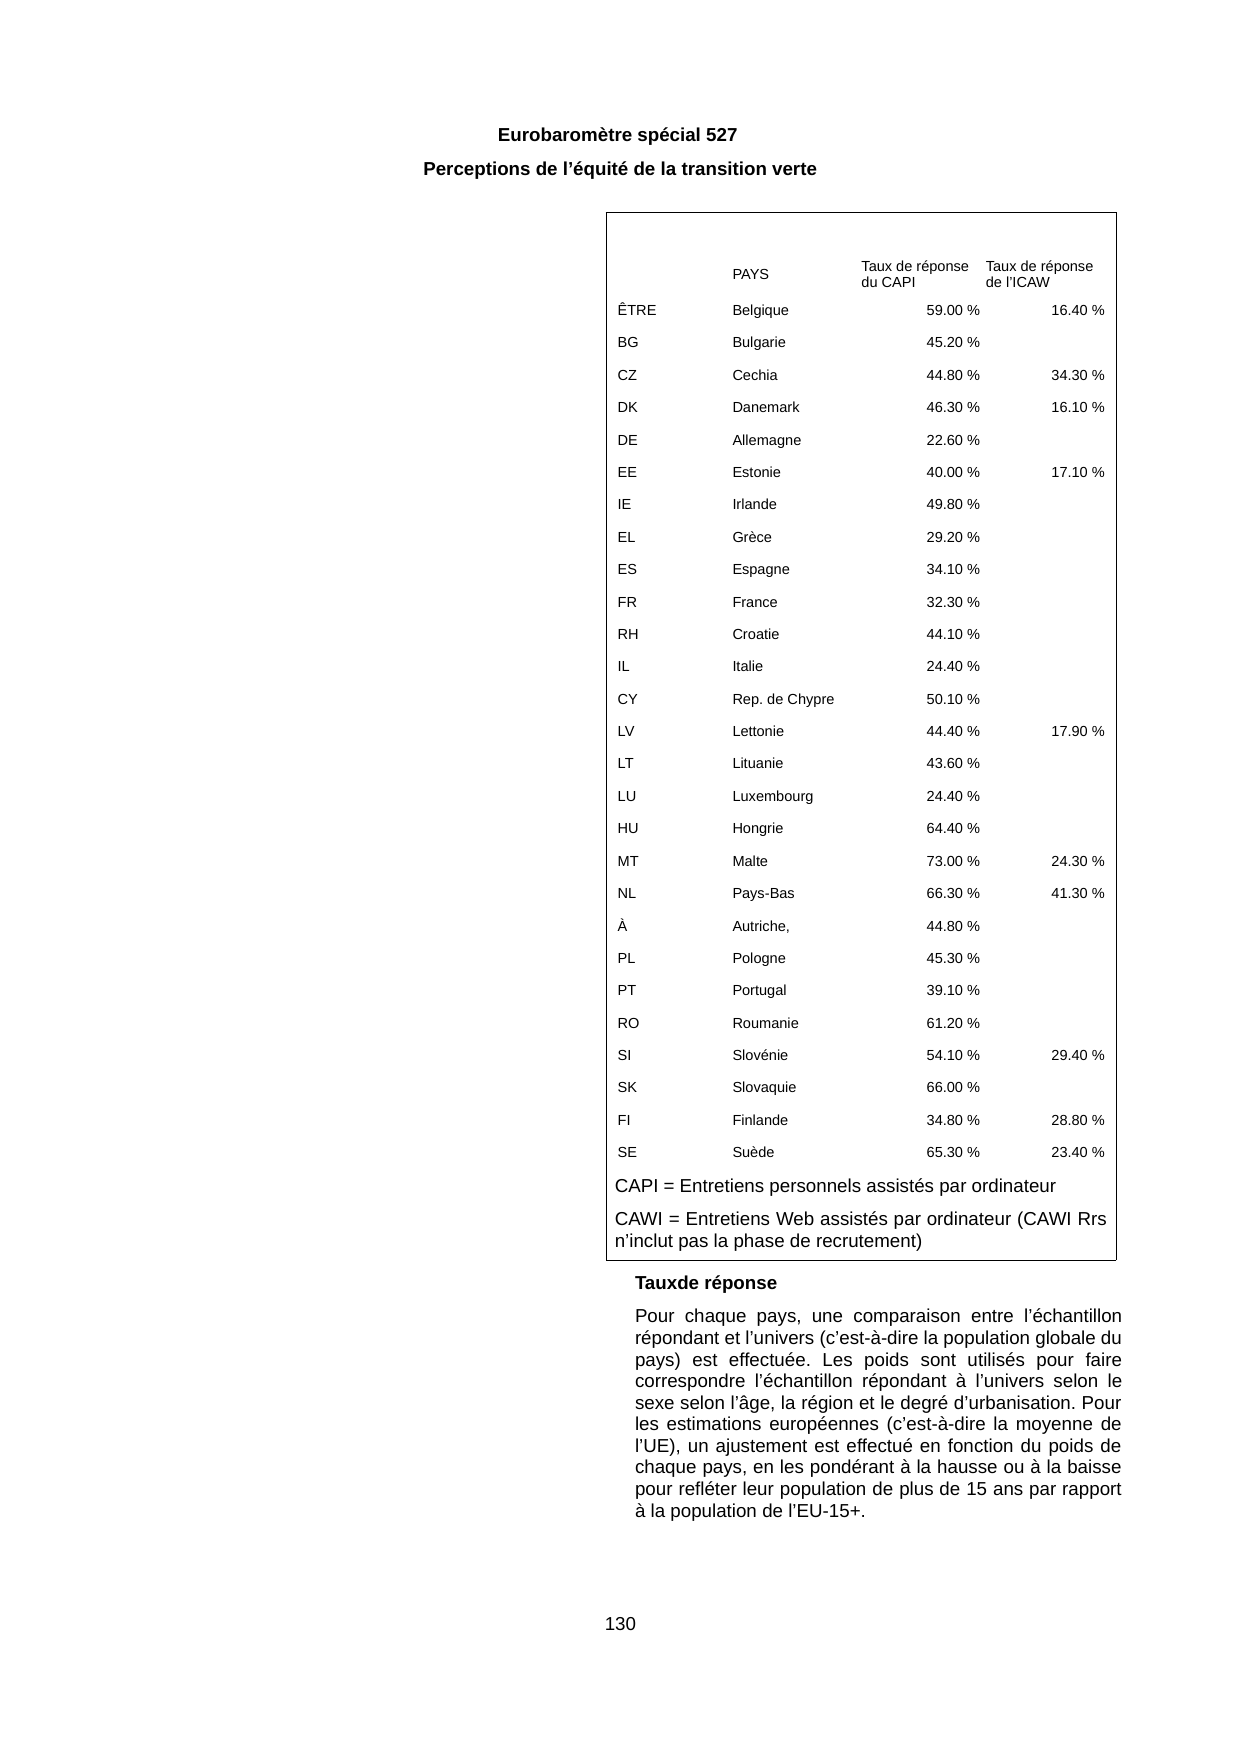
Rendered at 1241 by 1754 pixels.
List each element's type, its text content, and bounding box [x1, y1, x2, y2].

table_cell 66,30 % [858, 877, 983, 909]
table_cell [983, 488, 1107, 521]
table_cell Malte [729, 845, 858, 877]
table_cell IL [615, 650, 729, 683]
table_cell 65,30 % [858, 1136, 983, 1168]
table_cell Espagne [729, 553, 858, 585]
text CAWI = Entretiens Web assistés par ordinateur (CAWI Rrs n’inclut pas la phase de recrutement) [614, 1208, 1107, 1251]
table_cell CZ [615, 359, 729, 391]
table_cell Cechia [729, 359, 858, 391]
table_cell ES [615, 553, 729, 585]
table_cell Irlande [729, 488, 858, 521]
table_cell 41,30 % [983, 877, 1107, 909]
table_cell LT [615, 748, 729, 780]
table_cell Belgique [729, 294, 858, 326]
table_cell DK [615, 391, 729, 423]
table_cell 17,90 % [983, 715, 1107, 747]
table_cell FR [615, 585, 729, 618]
table_cell 17,10 % [983, 456, 1107, 488]
table_cell HU [615, 812, 729, 844]
table_cell BG [615, 326, 729, 359]
table_cell 29,40 % [983, 1039, 1107, 1071]
table_header [615, 255, 729, 294]
table_cell 73,00 % [858, 845, 983, 877]
table_cell Hongrie [729, 812, 858, 844]
table_header Taux de réponse de l’ICAW [983, 255, 1107, 294]
table_cell 64,40 % [858, 812, 983, 844]
text Tauxde réponse [635, 208, 1122, 1293]
table_cell Luxembourg [729, 780, 858, 812]
table_cell EE [615, 456, 729, 488]
table_cell NL [615, 877, 729, 909]
table_cell [983, 650, 1107, 683]
table_cell Lettonie [729, 715, 858, 747]
table_cell DE [615, 424, 729, 456]
table_cell 24,30 % [983, 845, 1107, 877]
table_cell 54,10 % [858, 1039, 983, 1071]
table_cell 44,40 % [858, 715, 983, 747]
table_cell PL [615, 942, 729, 974]
table_cell 29,20 % [858, 521, 983, 553]
table_cell CY [615, 683, 729, 715]
table_cell [983, 909, 1107, 942]
table_cell [983, 1007, 1107, 1039]
table_cell Slovaquie [729, 1071, 858, 1104]
table_cell Suède [729, 1136, 858, 1168]
table_cell 16,10 % [983, 391, 1107, 423]
table_cell 45,20 % [858, 326, 983, 359]
text Pour chaque pays, une comparaison entre l’échantillon répondant et l’univers (c’est-à-dire la population globale du pays) est effectuée. Les poids sont utilisés pour faire correspondre l’échantillon répondant à l’univers selon le sexe selon l’âge, la région et le degré d’urbanisation. Pour les estimations européennes (c’est-à-dire la moyenne de l’UE), un ajustement est effectué en fonction du poids de chaque pays, en les pondérant à la hausse ou à la baisse pour refléter leur population de plus de 15 ans par rapport à la population de l’EU-15+. [635, 1305, 1122, 1521]
text Tauxde réponse [607, 213, 1116, 1260]
table_cell SI [615, 1039, 729, 1071]
table_cell [983, 812, 1107, 844]
table_cell Pologne [729, 942, 858, 974]
table_cell 16,40 % [983, 294, 1107, 326]
table_cell 43,60 % [858, 748, 983, 780]
table_cell [983, 585, 1107, 618]
table_cell 39,10 % [858, 974, 983, 1007]
table_cell 46,30 % [858, 391, 983, 423]
table_cell Portugal [729, 974, 858, 1007]
table_cell [983, 1071, 1107, 1104]
table_cell Croatie [729, 618, 858, 650]
table_cell À [615, 909, 729, 942]
table_cell [983, 748, 1107, 780]
table_cell Grèce [729, 521, 858, 553]
table_cell 49,80 % [858, 488, 983, 521]
table_cell Roumanie [729, 1007, 858, 1039]
table_cell 45,30 % [858, 942, 983, 974]
table_cell 22,60 % [858, 424, 983, 456]
table_cell 66,00 % [858, 1071, 983, 1104]
table_cell PT [615, 974, 729, 1007]
table_cell 59,00 % [858, 294, 983, 326]
table_cell 44,10 % [858, 618, 983, 650]
table_cell 40,00 % [858, 456, 983, 488]
text CAPI = Entretiens personnels assistés par ordinateur [614, 1174, 1107, 1196]
table_cell Pays-Bas [729, 877, 858, 909]
table_cell [983, 942, 1107, 974]
table_cell Bulgarie [729, 326, 858, 359]
table_cell Danemark [729, 391, 858, 423]
table_cell [983, 553, 1107, 585]
table_cell [983, 974, 1107, 1007]
table_cell Estonie [729, 456, 858, 488]
table_cell RO [615, 1007, 729, 1039]
table_cell MT [615, 845, 729, 877]
table_cell ÊTRE [615, 294, 729, 326]
table_cell Rep. de Chypre [729, 683, 858, 715]
table_cell LV [615, 715, 729, 747]
table_cell SE [615, 1136, 729, 1168]
table_cell FI [615, 1104, 729, 1136]
table_cell [983, 780, 1107, 812]
table_cell [983, 326, 1107, 359]
table_cell 28,80 % [983, 1104, 1107, 1136]
table_cell 23,40 % [983, 1136, 1107, 1168]
table_cell 24,40 % [858, 650, 983, 683]
table_cell 34,10 % [858, 553, 983, 585]
table_cell [983, 521, 1107, 553]
table_cell Autriche, [729, 909, 858, 942]
table_cell EL [615, 521, 729, 553]
table_cell [983, 683, 1107, 715]
table_cell [983, 618, 1107, 650]
table_cell 32,30 % [858, 585, 983, 618]
table_cell LU [615, 780, 729, 812]
table_cell Slovénie [729, 1039, 858, 1071]
table_cell Allemagne [729, 424, 858, 456]
table_cell SK [615, 1071, 729, 1104]
table_cell RH [615, 618, 729, 650]
table_cell 50,10 % [858, 683, 983, 715]
table_cell 44,80 % [858, 359, 983, 391]
table_cell 34,30 % [983, 359, 1107, 391]
table_cell 61,20 % [858, 1007, 983, 1039]
table_cell France [729, 585, 858, 618]
table_cell IE [615, 488, 729, 521]
table_cell 24,40 % [858, 780, 983, 812]
table_header PAYS [729, 255, 858, 294]
table_cell Finlande [729, 1104, 858, 1136]
table_header Taux de réponse du CAPI [858, 255, 983, 294]
table_cell 34,80 % [858, 1104, 983, 1136]
table_cell Lituanie [729, 748, 858, 780]
table_cell Italie [729, 650, 858, 683]
table_cell 44,80 % [858, 909, 983, 942]
table_cell [983, 424, 1107, 456]
